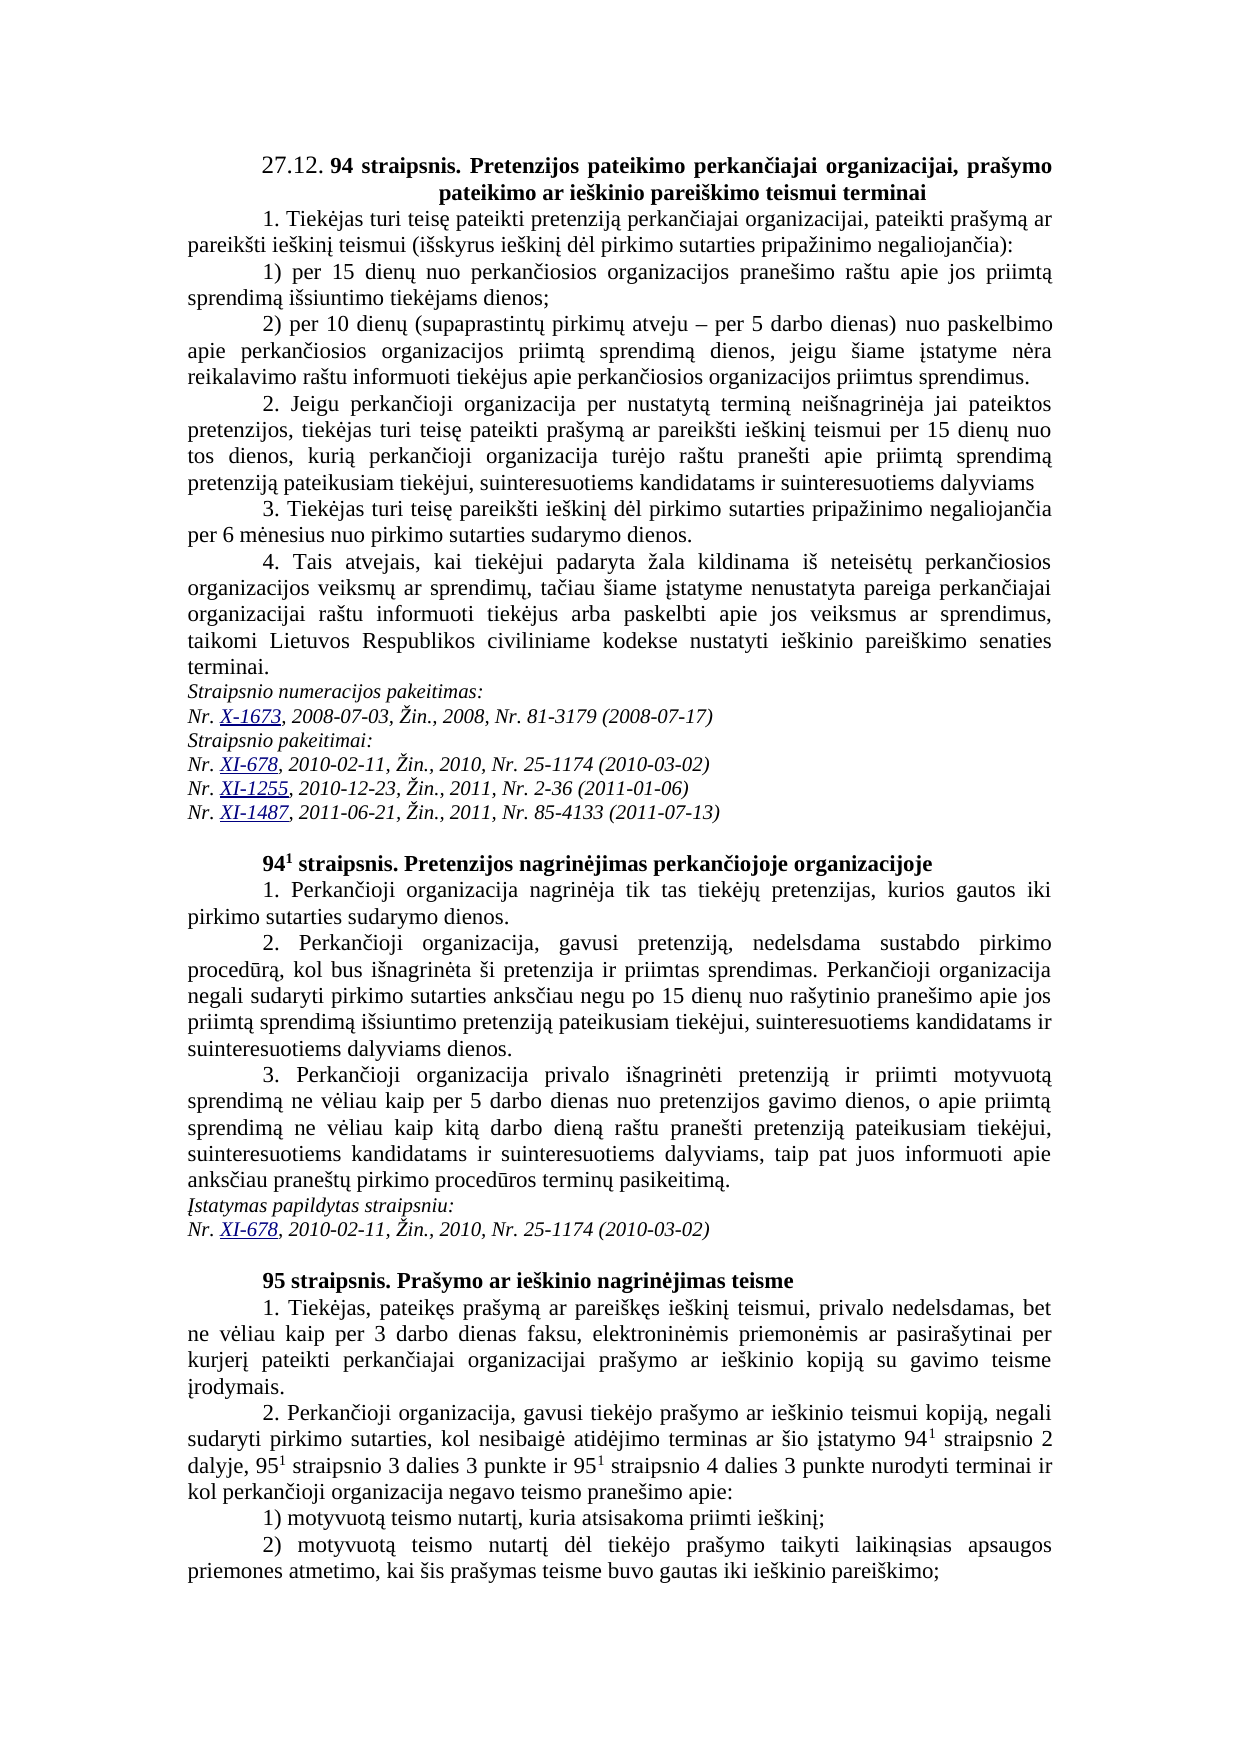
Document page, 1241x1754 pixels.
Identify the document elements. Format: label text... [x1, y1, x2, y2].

text 4. Tais atvejais, kai tiekėjui padaryta žala kildinama iš neteisėtų perkančiosios organizacijos veiksmų ar sprendimų, tačiau šiame įstatyme nenustatyta pareiga perkančiajai organizacijai raštu informuoti tiekėjus arba paskelbti apie jos veiksmus ar sprendimus, taikomi Lietuvos Respublikos civiliniame kodekse nustatyti ieškinio pareiškimo senaties terminai. [187, 548, 1053, 679]
text 1. Tiekėjas, pateikęs prašymą ar pareiškęs ieškinį teismui, privalo nedelsdamas, bet ne vėliau kaip per 3 darbo dienas faksu, elektroninėmis priemonėmis ar pasirašytinai per kurjerį pateikti perkančiajai organizacijai prašymo ar ieškinio kopiją su gavimo teisme įrodymais. [187, 1294, 1053, 1399]
text Straipsnio numeracijos pakeitimas: [187, 679, 1053, 703]
text 3. Perkančioji organizacija privalo išnagrinėti pretenziją ir priimti motyvuotą sprendimą ne vėliau kaip per 5 darbo dienas nuo pretenzijos gavimo dienos, o apie priimtą sprendimą ne vėliau kaip kitą darbo dieną raštu pranešti pretenziją pateikusiam tiekėjui, suinteresuotiems kandidatams ir suinteresuotiems dalyviams, taip pat juos informuoti apie anksčiau praneštų pirkimo procedūros terminų pasikeitimą. [187, 1061, 1053, 1193]
subtitle 94 straipsnis. Pretenzijos pateikimo perkančiajai organizacijai, prašymo pateikimo ar ieškinio pareiškimo teismui terminai [261, 150, 1053, 205]
text Nr. XI-678, 2010-02-11, Žin., 2010, Nr. 25-1174 (2010-03-02) [187, 1217, 1053, 1241]
text 2. Jeigu perkančioji organizacija per nustatytą terminą neišnagrinėja jai pateiktos pretenzijos, tiekėjas turi teisę pateikti prašymą ar pareikšti ieškinį teismui per 15 dienų nuo tos dienos, kurią perkančioji organizacija turėjo raštu pranešti apie priimtą sprendimą pretenziją pateikusiam tiekėjui, suinteresuotiems kandidatams ir suinteresuotiems dalyviams [187, 389, 1053, 495]
text Straipsnio pakeitimai: [187, 728, 1053, 752]
list 941 straipsnis. Pretenzijos nagrinėjimas perkančiojoje organizacijoje [187, 850, 1053, 877]
text Nr. XI-1487, 2011-06-21, Žin., 2011, Nr. 85-4133 (2011-07-13) [187, 800, 1053, 824]
text Nr. XI-678, 2010-02-11, Žin., 2010, Nr. 25-1174 (2010-03-02) [187, 752, 1053, 776]
list 1) per 15 dienų nuo perkančiosios organizacijos pranešimo raštu apie jos priimtą sprendimą išsiuntimo tiekėjams dienos; [187, 258, 1053, 311]
text 1. Perkančioji organizacija nagrinėja tik tas tiekėjų pretenzijas, kurios gautos iki pirkimo sutarties sudarymo dienos. [187, 877, 1053, 929]
list 1. Tiekėjas turi teisę pateikti pretenziją perkančiajai organizacijai, pateikti prašymą ar pareikšti ieškinį teismui (išskyrus ieškinį dėl pirkimo sutarties pripažinimo negaliojančia): [187, 205, 1053, 258]
text 2. Perkančioji organizacija, gavusi pretenziją, nedelsdama sustabdo pirkimo procedūrą, kol bus išnagrinėta ši pretenzija ir priimtas sprendimas. Perkančioji organizacija negali sudaryti pirkimo sutarties anksčiau negu po 15 dienų nuo rašytinio pranešimo apie jos priimtą sprendimą išsiuntimo pretenziją pateikusiam tiekėjui, suinteresuotiems kandidatams ir suinteresuotiems dalyviams dienos. [187, 929, 1053, 1061]
text 1) motyvuotą teismo nutartį, kuria atsisakoma priimti ieškinį; [187, 1504, 1053, 1531]
text Nr. X-1673, 2008-07-03, Žin., 2008, Nr. 81-3179 (2008-07-17) [187, 703, 1053, 728]
text Įstatymas papildytas straipsniu: [187, 1193, 1053, 1217]
list 3. Tiekėjas turi teisę pareikšti ieškinį dėl pirkimo sutarties pripažinimo negaliojančia per 6 mėnesius nuo pirkimo sutarties sudarymo dienos. [187, 495, 1053, 548]
text 2) motyvuotą teismo nutartį dėl tiekėjo prašymo taikyti laikinąsias apsaugos priemones atmetimo, kai šis prašymas teisme buvo gautas iki ieškinio pareiškimo; [187, 1531, 1053, 1583]
list 2) per 10 dienų (supaprastintų pirkimų atveju – per 5 darbo dienas) nuo paskelbimo apie perkančiosios organizacijos priimtą sprendimą dienos, jeigu šiame įstatyme nėra reikalavimo raštu informuoti tiekėjus apie perkančiosios organizacijos priimtus sprendimus. [187, 311, 1053, 389]
text Nr. XI-1255, 2010-12-23, Žin., 2011, Nr. 2-36 (2011-01-06) [187, 776, 1053, 800]
text 2. Perkančioji organizacija, gavusi tiekėjo prašymo ar ieškinio teismui kopiją, negali sudaryti pirkimo sutarties, kol nesibaigė atidėjimo terminas ar šio įstatymo 941 straipsnio 2 dalyje, 951 straipsnio 3 dalies 3 punkte ir 951 straipsnio 4 dalies 3 punkte nurodyti terminai ir kol perkančioji organizacija negavo teismo pranešimo apie: [187, 1399, 1053, 1504]
text 95 straipsnis. Prašymo ar ieškinio nagrinėjimas teisme [187, 1267, 1053, 1294]
